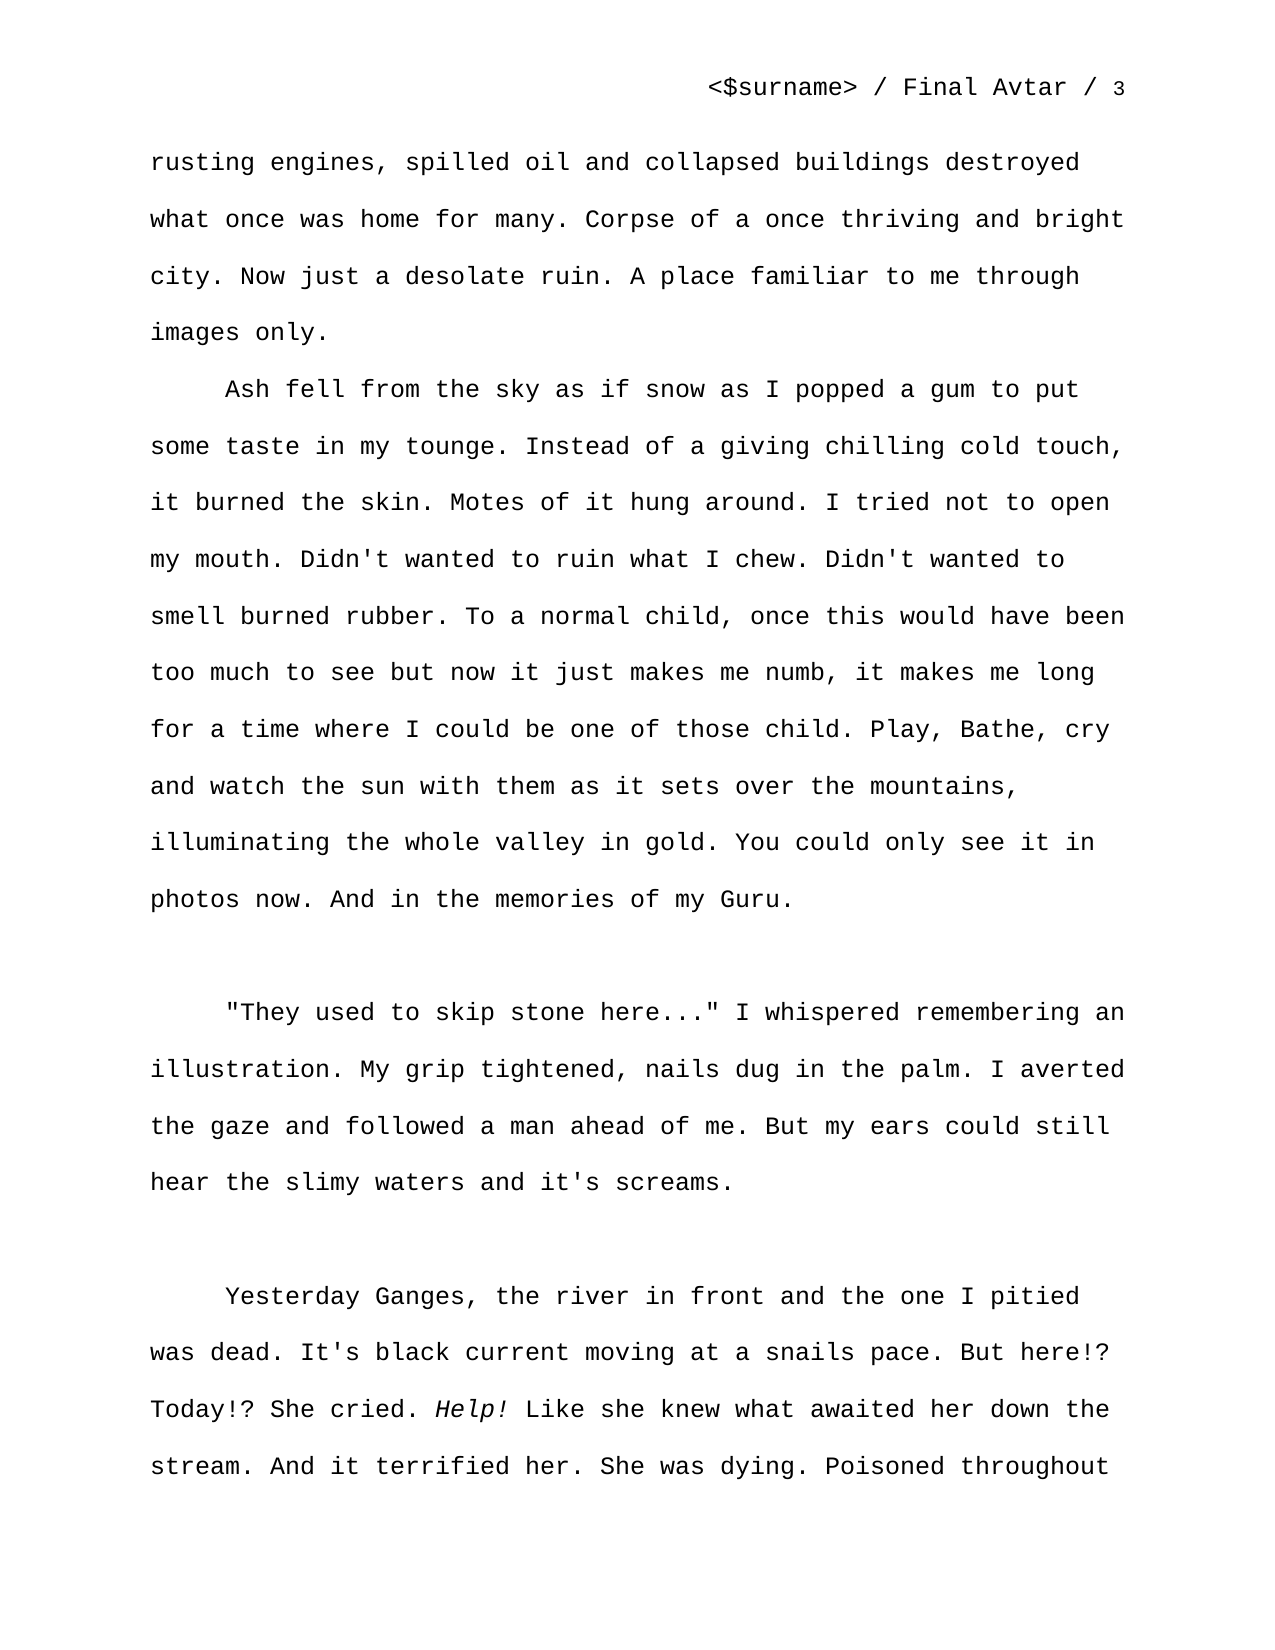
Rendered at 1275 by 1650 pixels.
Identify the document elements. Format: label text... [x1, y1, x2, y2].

text Ash fell from the sky as if snow as I popped a gum to put some taste in my tounge. Instead of a giving chilling cold touch, it burned the skin. Motes of it hung around. I tried not to open my mouth. Didn't wanted to ruin what I chew. Didn't wanted to smell burned rubber. To a normal child, once this would have been too much to see but now it just makes me numb, it makes me long for a time where I could be one of those child. Play, Bathe, cry and watch the sun with them as it sets over the mountains, illuminating the whole valley in gold. You could only see it in photos now. And in the memories of my Guru. [150, 377, 1125, 915]
text Yesterday Ganges, the river in front and the one I pitied was dead. It's black current moving at a snails pace. But here!? Today!? She cried. Help! Like she knew what awaited her down the stream. And it terrified her. She was dying. Poisoned throughout [150, 1283, 1125, 1482]
text "They used to skip stone here..." I whispered remembering an illustration. My grip tightened, nails dug in the palm. I averted the gaze and followed a man ahead of me. But my ears could still hear the slimy waters and it's screams. [150, 1000, 1125, 1198]
text rusting engines, spilled oil and collapsed buildings destroyed what once was home for many. Corpse of a once thriving and bright city. Now just a desolate ruin. A place familiar to me through images only. [150, 150, 1125, 348]
